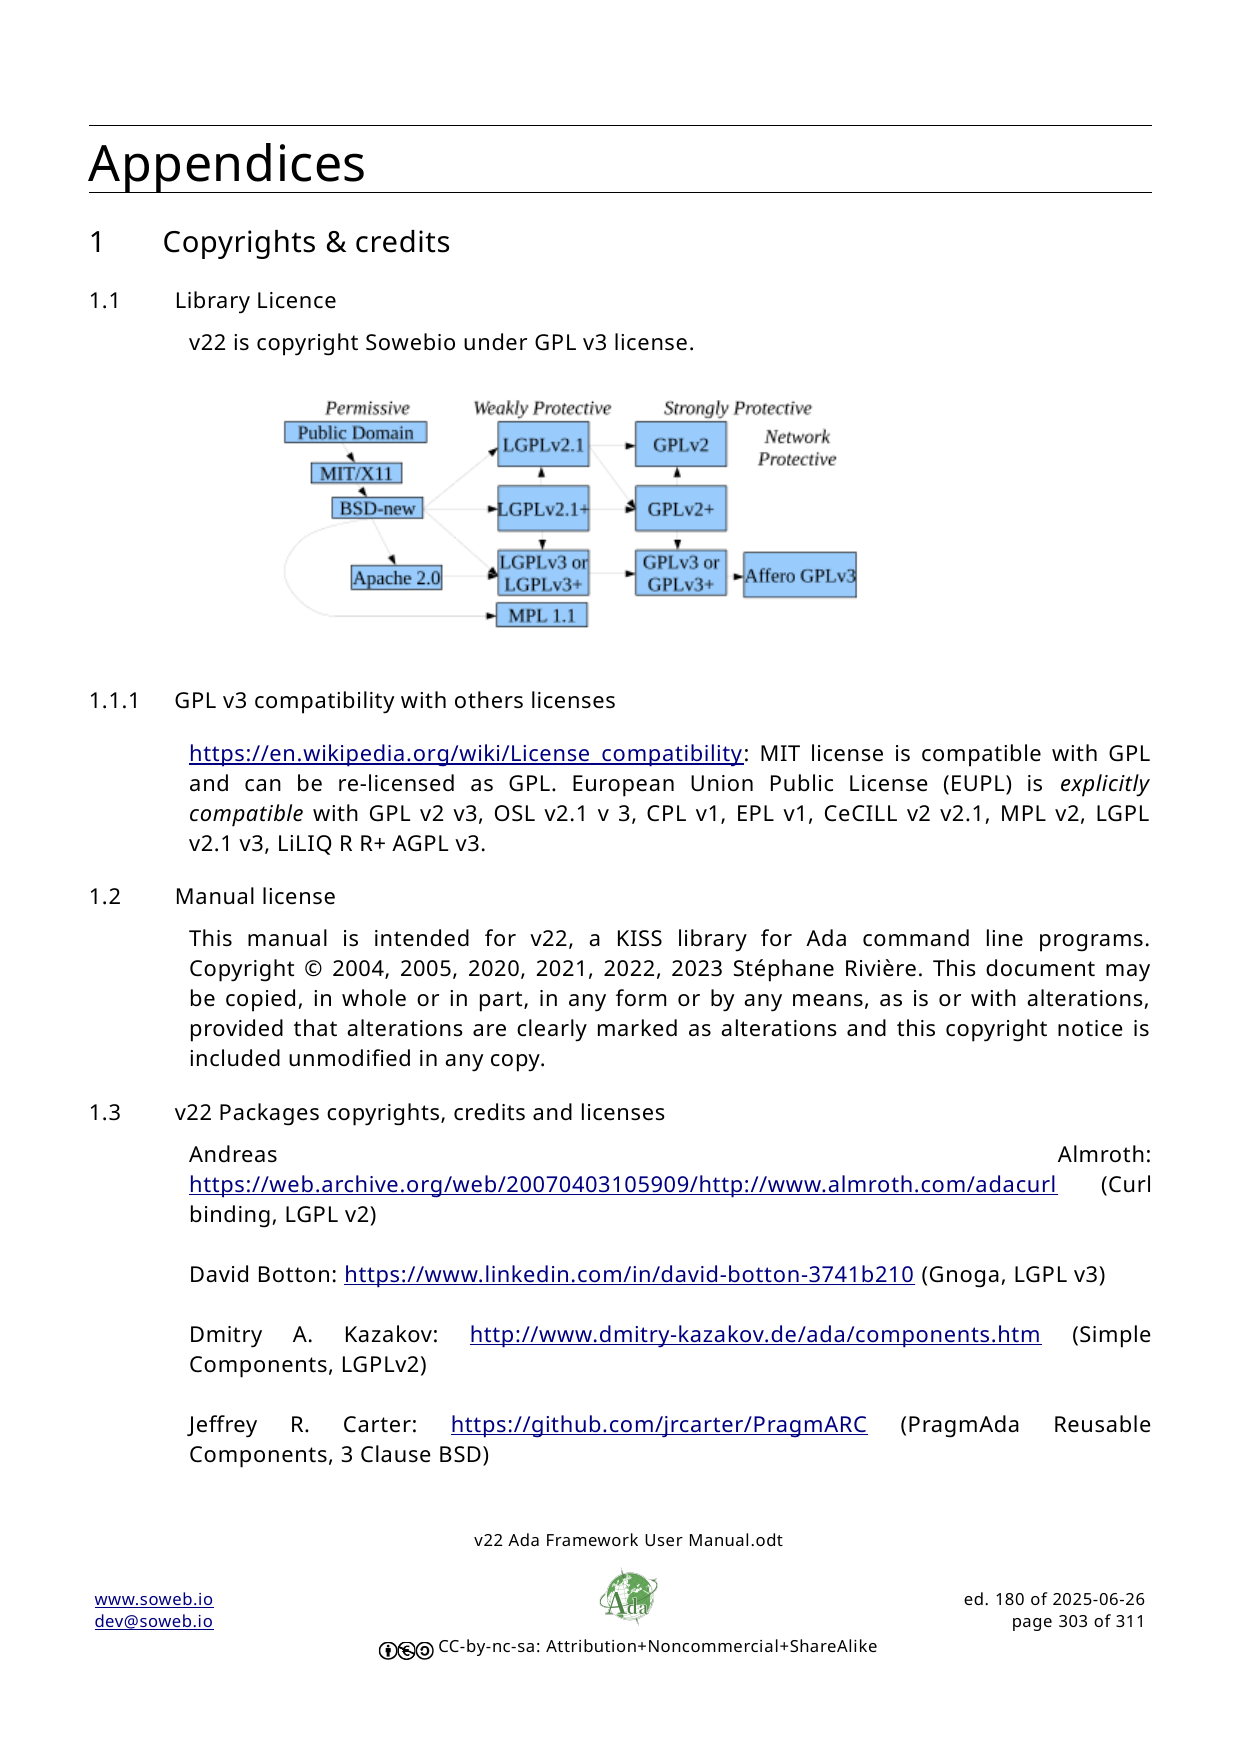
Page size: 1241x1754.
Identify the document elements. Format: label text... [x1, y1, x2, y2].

subtitle GPL v3 compatibility with others licenses [88, 685, 1152, 726]
subtitle Copyrights & credits [88, 222, 1152, 261]
subtitle v22 Packages copyrights, credits and licenses [88, 1097, 1152, 1127]
picture [378, 1642, 434, 1660]
subtitle Appendices [88, 126, 1152, 192]
picture [599, 1567, 658, 1626]
subtitle Manual license [88, 881, 1152, 911]
picture [271, 396, 863, 632]
text Dmitry A. Kazakov: http://www.dmitry-kazakov.de/ada/components.htm (Simple Components, LGPLv2) [189, 1318, 1152, 1378]
text Jeffrey R. Carter: https://github.com/jrcarter/PragmARC (PragmAda Reusable Components, 3 Clause BSD) [189, 1408, 1152, 1468]
text This manual is intended for v22, a KISS library for Ada command line programs. Copyright © 2004, 2005, 2020, 2021, 2022, 2023 Stéphane Rivière. This document may be copied, in whole or in part, in any form or by any means, as is or with alterations, provided that alterations are clearly marked as alterations and this copyright notice is included unmodified in any copy. [189, 923, 1152, 1073]
text https://en.wikipedia.org/wiki/License_compatibility: MIT license is compatible with GPL and can be re-licensed as GPL. European Union Public License (EUPL) is explicitly compatible with GPL v2 v3, OSL v2.1 v 3, CPL v1, EPL v1, CeCILL v2 v2.1, MPL v2, LGPL v2.1 v3, LiLIQ R R+ AGPL v3. [189, 738, 1152, 858]
text v22 is copyright Sowebio under GPL v3 license. [189, 327, 1152, 357]
text Andreas Almroth: https://web.archive.org/web/20070403105909/http://www.almroth.com/adacurl (Curl binding, LGPL v2) [189, 1138, 1152, 1228]
text David Botton: https://www.linkedin.com/in/david-botton-3741b210 (Gnoga, LGPL v3) [189, 1258, 1152, 1288]
subtitle Library Licence [88, 285, 1152, 315]
